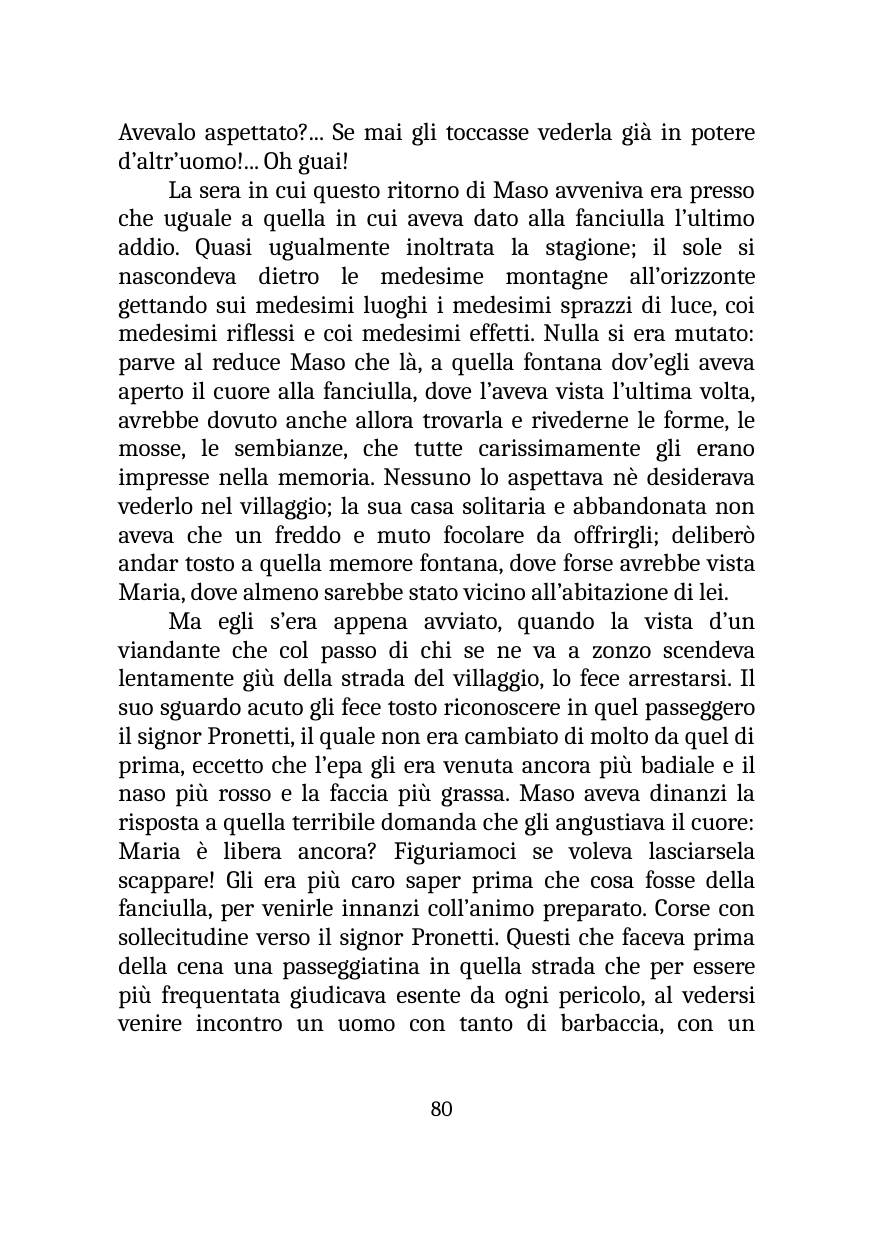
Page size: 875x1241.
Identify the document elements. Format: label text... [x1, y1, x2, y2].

text Avevalo aspettato?... Se mai gli toccasse vederla già in potere d’altr’uomo!... Oh guai! [118, 118, 756, 176]
text Ma egli s’era appena avviato, quando la vista d’un viandante che col passo di chi se ne va a zonzo scendeva lentamente giù della strada del villaggio, lo fece arrestarsi. Il suo sguardo acuto gli fece tosto riconoscere in quel passeggero il signor Pronetti, il quale non era cambiato di molto da quel di prima, eccetto che l’epa gli era venuta ancora più badiale e il naso più rosso e la faccia più grassa. Maso aveva dinanzi la risposta a quella terribile domanda che gli angustiava il cuore: Maria è libera ancora? Figuriamoci se voleva lasciarsela scappare! Gli era più caro saper prima che cosa fosse della fanciulla, per venirle innanzi coll’animo preparato. Corse con sollecitudine verso il signor Pronetti. Questi che faceva prima della cena una passeggiatina in quella strada che per essere più frequentata giudicava esente da ogni pericolo, al vedersi venire incontro un uomo con tanto di barbaccia, con un [118, 607, 756, 1038]
text La sera in cui questo ritorno di Maso avveniva era presso che uguale a quella in cui aveva dato alla fanciulla l’ultimo addio. Quasi ugualmente inoltrata la stagione; il sole si nascondeva dietro le medesime montagne all’orizzonte gettando sui medesimi luoghi i medesimi sprazzi di luce, coi medesimi riflessi e coi medesimi effetti. Nulla si era mutato: parve al reduce Maso che là, a quella fontana dov’egli aveva aperto il cuore alla fanciulla, dove l’aveva vista l’ultima volta, avrebbe dovuto anche allora trovarla e rivederne le forme, le mosse, le sembianze, che tutte carissimamente gli erano impresse nella memoria. Nessuno lo aspettava nè desiderava vederlo nel villaggio; la sua casa solitaria e abbandonata non aveva che un freddo e muto focolare da offrirgli; deliberò andar tosto a quella memore fontana, dove forse avrebbe vista Maria, dove almeno sarebbe stato vicino all’abitazione di lei. [118, 176, 756, 607]
